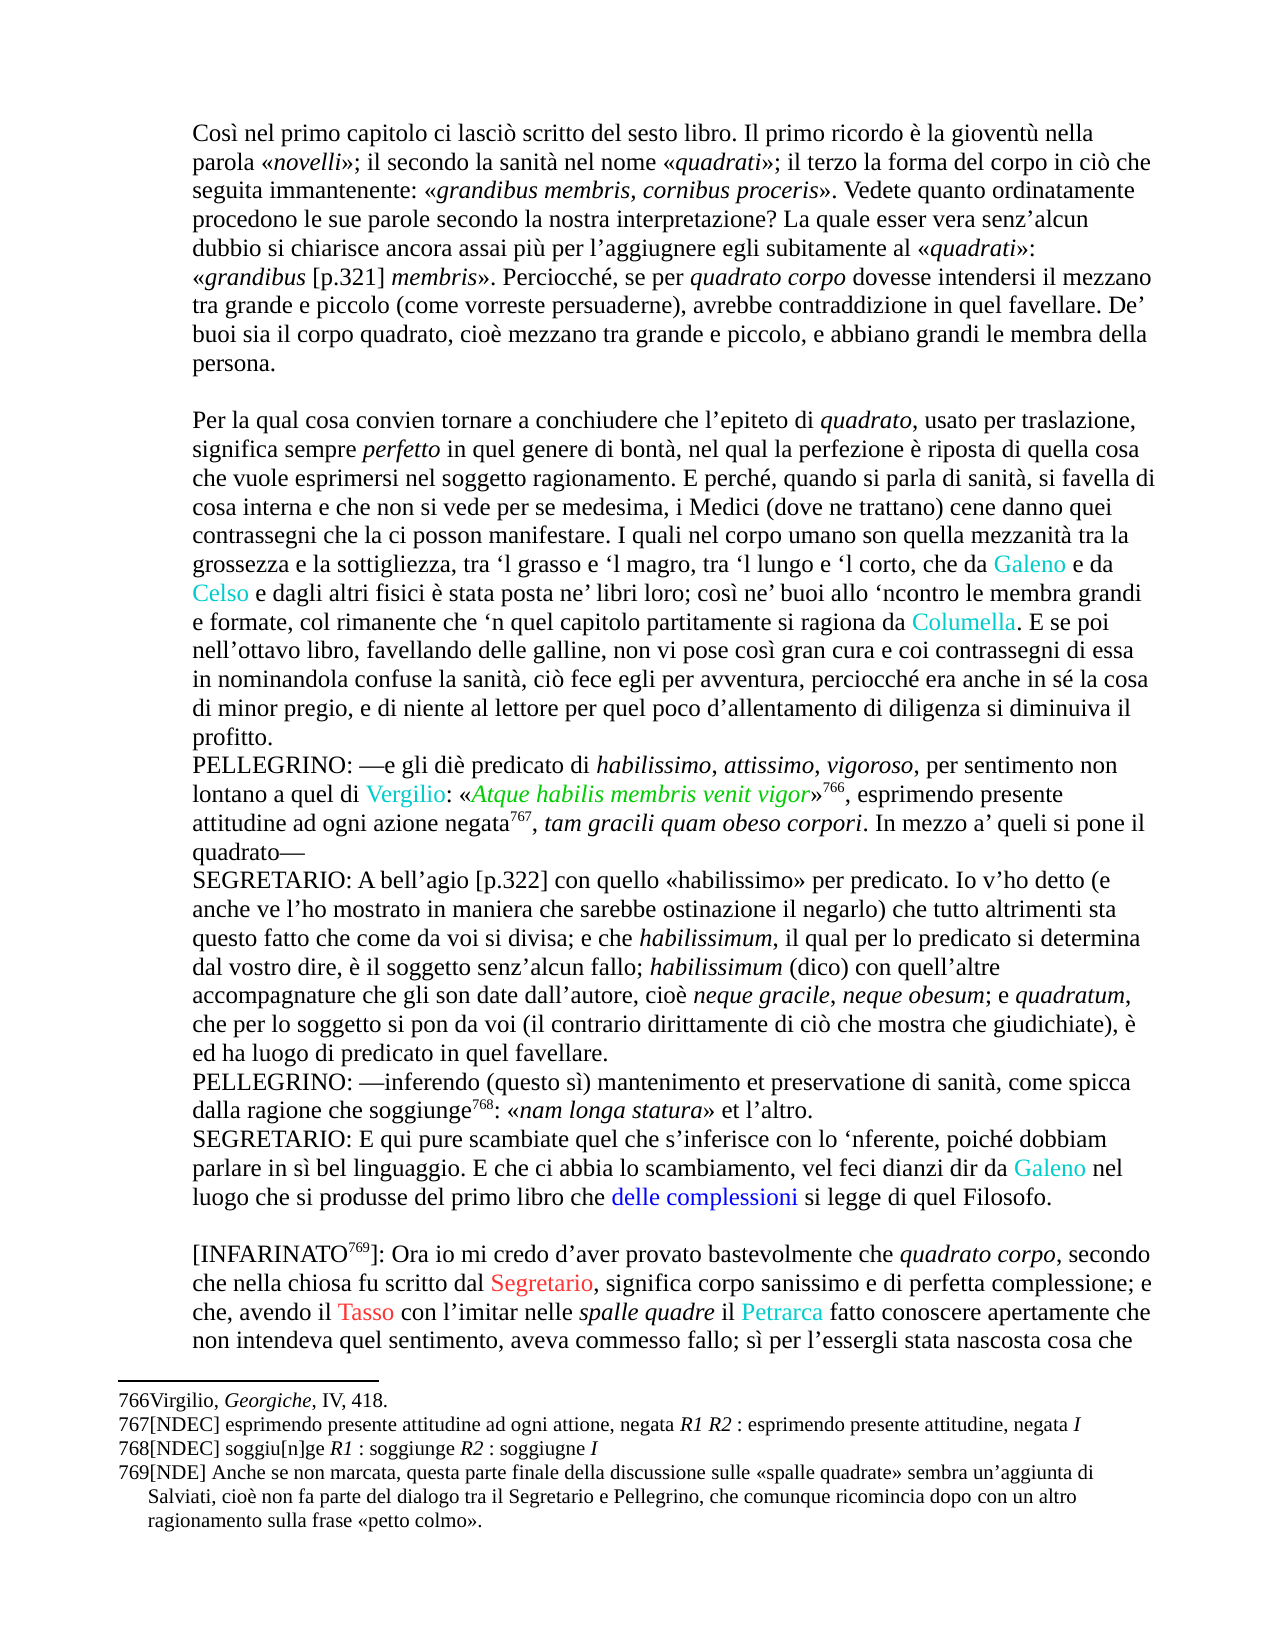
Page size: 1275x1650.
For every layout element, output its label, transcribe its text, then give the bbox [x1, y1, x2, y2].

text Così nel primo capitolo ci lasciò scritto del sesto libro. Il primo ricordo è la gioventù nella parola «novelli»; il secondo la sanità nel nome «quadrati»; il terzo la forma del corpo in ciò che seguita immantenente: «grandibus membris, cornibus proceris». Vedete quanto ordinatamente procedono le sue parole secondo la nostra interpretazione? La quale esser vera senz’alcun dubbio si chiarisce ancora assai più per l’aggiugnere egli subitamente al «quadrati»: «grandibus [p.321] membris». Perciocché, se per quadrato corpo dovesse intendersi il mezzano tra grande e piccolo (come vorreste persuaderne), avrebbe contraddizione in quel favellare. De’ buoi sia il corpo quadrato, cioè mezzano tra grande e piccolo, e abbiano grandi le membra della persona. [192, 118, 1157, 377]
text [NDEC] soggiu[n]ge R1 : soggiunge R2 : soggiugne I [118, 1436, 1157, 1460]
text Virgilio, Georgiche, IV, 418. [118, 1387, 1157, 1412]
text Per la qual cosa convien tornare a conchiudere che l’epiteto di quadrato, usato per traslazione, significa sempre perfetto in quel genere di bontà, nel qual la perfezione è riposta di quella cosa che vuole esprimersi nel soggetto ragionamento. E perché, quando si parla di sanità, si favella di cosa interna e che non si vede per se medesima, i Medici (dove ne trattano) cene danno quei contrassegni che la ci posson manifestare. I quali nel corpo umano son quella mezzanità tra la grossezza e la sottigliezza, tra ‘l grasso e ‘l magro, tra ‘l lungo e ‘l corto, che da Galeno e da Celso e dagli altri fisici è stata posta ne’ libri loro; così ne’ buoi allo ‘ncontro le membra grandi e formate, col rimanente che ‘n quel capitolo partitamente si ragiona da Columella. E se poi nell’ottavo libro, favellando delle galline, non vi pose così gran cura e coi contrassegni di essa in nominandola confuse la sanità, ciò fece egli per avventura, perciocché era anche in sé la cosa di minor pregio, e di niente al lettore per quel poco d’allentamento di diligenza si diminuiva il profitto. [192, 406, 1157, 751]
text SEGRETARIO: A bell’agio [p.322] con quello «habilissimo» per predicato. Io v’ho detto (e anche ve l’ho mostrato in maniera che sarebbe ostinazione il negarlo) che tutto altrimenti sta questo fatto che come da voi si divisa; e che habilissimum, il qual per lo predicato si determina dal vostro dire, è il soggetto senz’alcun fallo; habilissimum (dico) con quell’altre accompagnature che gli son date dall’autore, cioè neque gracile, neque obesum; e quadratum, che per lo soggetto si pon da voi (il contrario dirittamente di ciò che mostra che giudichiate), è ed ha luogo di predicato in quel favellare. [192, 866, 1157, 1067]
text [INFARINATO]: Ora io mi credo d’aver provato bastevolmente che quadrato corpo, secondo che nella chiosa fu scritto dal Segretario, significa corpo sanissimo e di perfetta complessione; e che, avendo il Tasso con l’imitar nelle spalle quadre il Petrarca fatto conoscere apertamente che non intendeva quel sentimento, aveva commesso fallo; sì per l’essergli stata nascosta cosa che [192, 1239, 1157, 1354]
text SEGRETARIO: E qui pure scambiate quel che s’inferisce con lo ‘nferente, poiché dobbiam parlare in sì bel linguaggio. E che ci abbia lo scambiamento, vel feci dianzi dir da Galeno nel luogo che si produsse del primo libro che delle complessioni si legge di quel Filosofo. [192, 1124, 1157, 1211]
text [NDEC] esprimendo presente attitudine ad ogni attione, negata R1 R2 : esprimendo presente attitudine, negata I [118, 1412, 1157, 1436]
text PELLEGRINO: —inferendo (questo sì) mantenimento et preservatione di sanità, come spicca dalla ragione che soggiunge: «nam longa statura» et l’altro. [192, 1067, 1157, 1124]
text PELLEGRINO: —e gli diè predicato di habilissimo, attissimo, vigoroso, per sentimento non lontano a quel di Vergilio: «Atque habilis membris venit vigor», esprimendo presente attitudine ad ogni azione negata, tam gracili quam obeso corpori. In mezzo a’ queli si pone il quadrato— [192, 751, 1157, 866]
text [NDE] Anche se non marcata, questa parte finale della discussione sulle «spalle quadrate» sembra un’aggiunta di Salviati, cioè non fa parte del dialogo tra il Segretario e Pellegrino, che comunque ricomincia dopo con un altro ragionamento sulla frase «petto colmo». [118, 1460, 1157, 1532]
